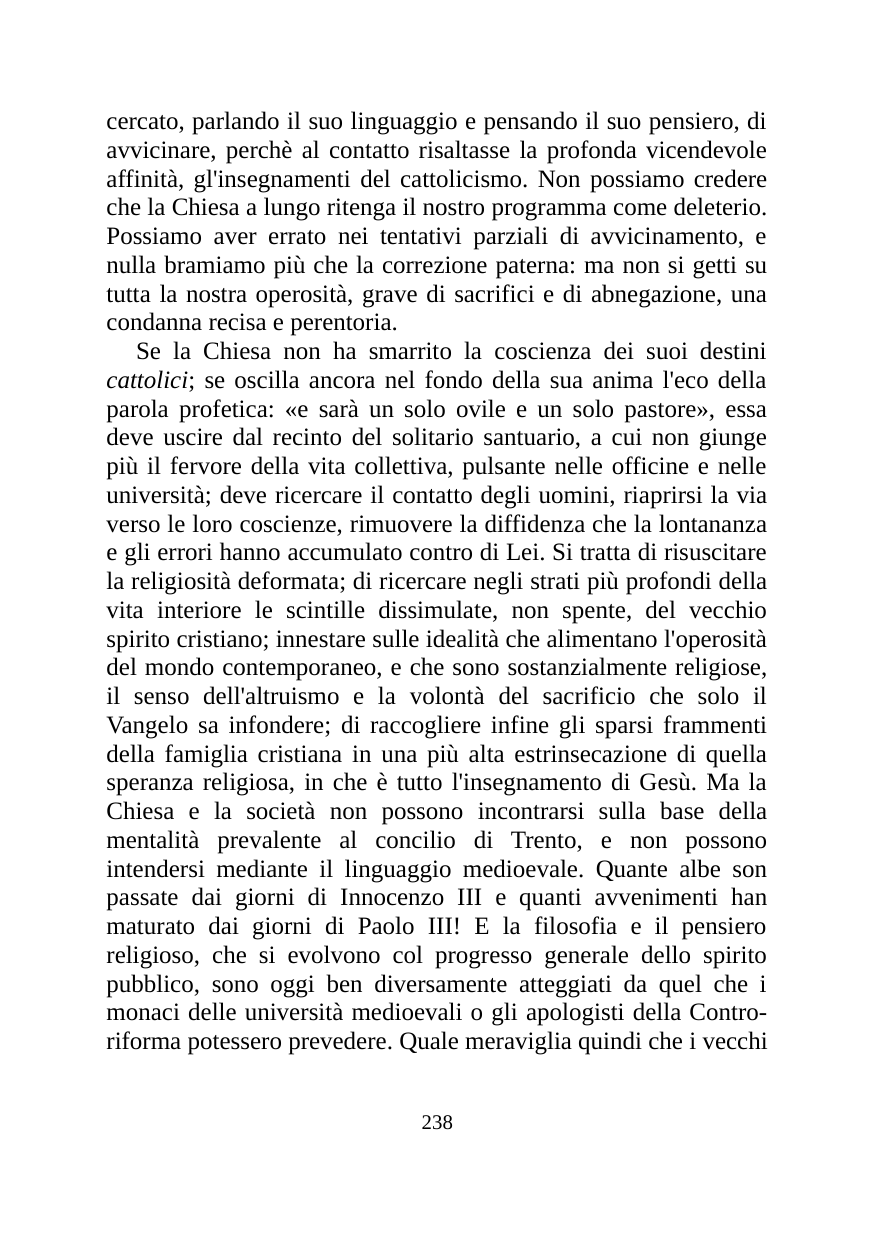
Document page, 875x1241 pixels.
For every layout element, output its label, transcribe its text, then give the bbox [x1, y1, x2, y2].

text Se la Chiesa non ha smarrito la coscienza dei suoi destini cattolici; se oscilla ancora nel fondo della sua anima l'eco della parola profetica: «e sarà un solo ovile e un solo pastore», essa deve uscire dal recinto del solitario santuario, a cui non giunge più il fervore della vita collettiva, pulsante nelle officine e nelle università; deve ricercare il contatto degli uomini, riaprirsi la via verso le loro coscienze, rimuovere la diffidenza che la lontananza e gli errori hanno accumulato contro di Lei. Si tratta di risuscitare la religiosità deformata; di ricercare negli strati più profondi della vita interiore le scintille dissimulate, non spente, del vecchio spirito cristiano; innestare sulle idealità che alimentano l'operosità del mondo contemporaneo, e che sono sostanzialmente religiose, il senso dell'altruismo e la volontà del sacrificio che solo il Vangelo sa infondere; di raccogliere infine gli sparsi frammenti della famiglia cristiana in una più alta estrinsecazione di quella speranza religiosa, in che è tutto l'insegnamento di Gesù. Ma la Chiesa e la società non possono incontrarsi sulla base della mentalità prevalente al concilio di Trento, e non possono intendersi mediante il linguaggio medioevale. Quante albe son passate dai giorni di Innocenzo III e quanti avvenimenti han maturato dai giorni di Paolo III! E la filosofia e il pensiero religioso, che si evolvono col progresso generale dello spirito pubblico, sono oggi ben diversamente atteggiati da quel che i monaci delle università medioevali o gli apologisti della Contro-riforma potessero prevedere. Quale meraviglia quindi che i vecchi [106, 336, 768, 1055]
text cercato, parlando il suo linguaggio e pensando il suo pensiero, di avvicinare, perchè al contatto risaltasse la profonda vicendevole affinità, gl'insegnamenti del cattolicismo. Non possiamo credere che la Chiesa a lungo ritenga il nostro programma come deleterio. Possiamo aver errato nei tentativi parziali di avvicinamento, e nulla bramiamo più che la correzione paterna: ma non si getti su tutta la nostra operosità, grave di sacrifici e di abnegazione, una condanna recisa e perentoria. [106, 106, 768, 336]
